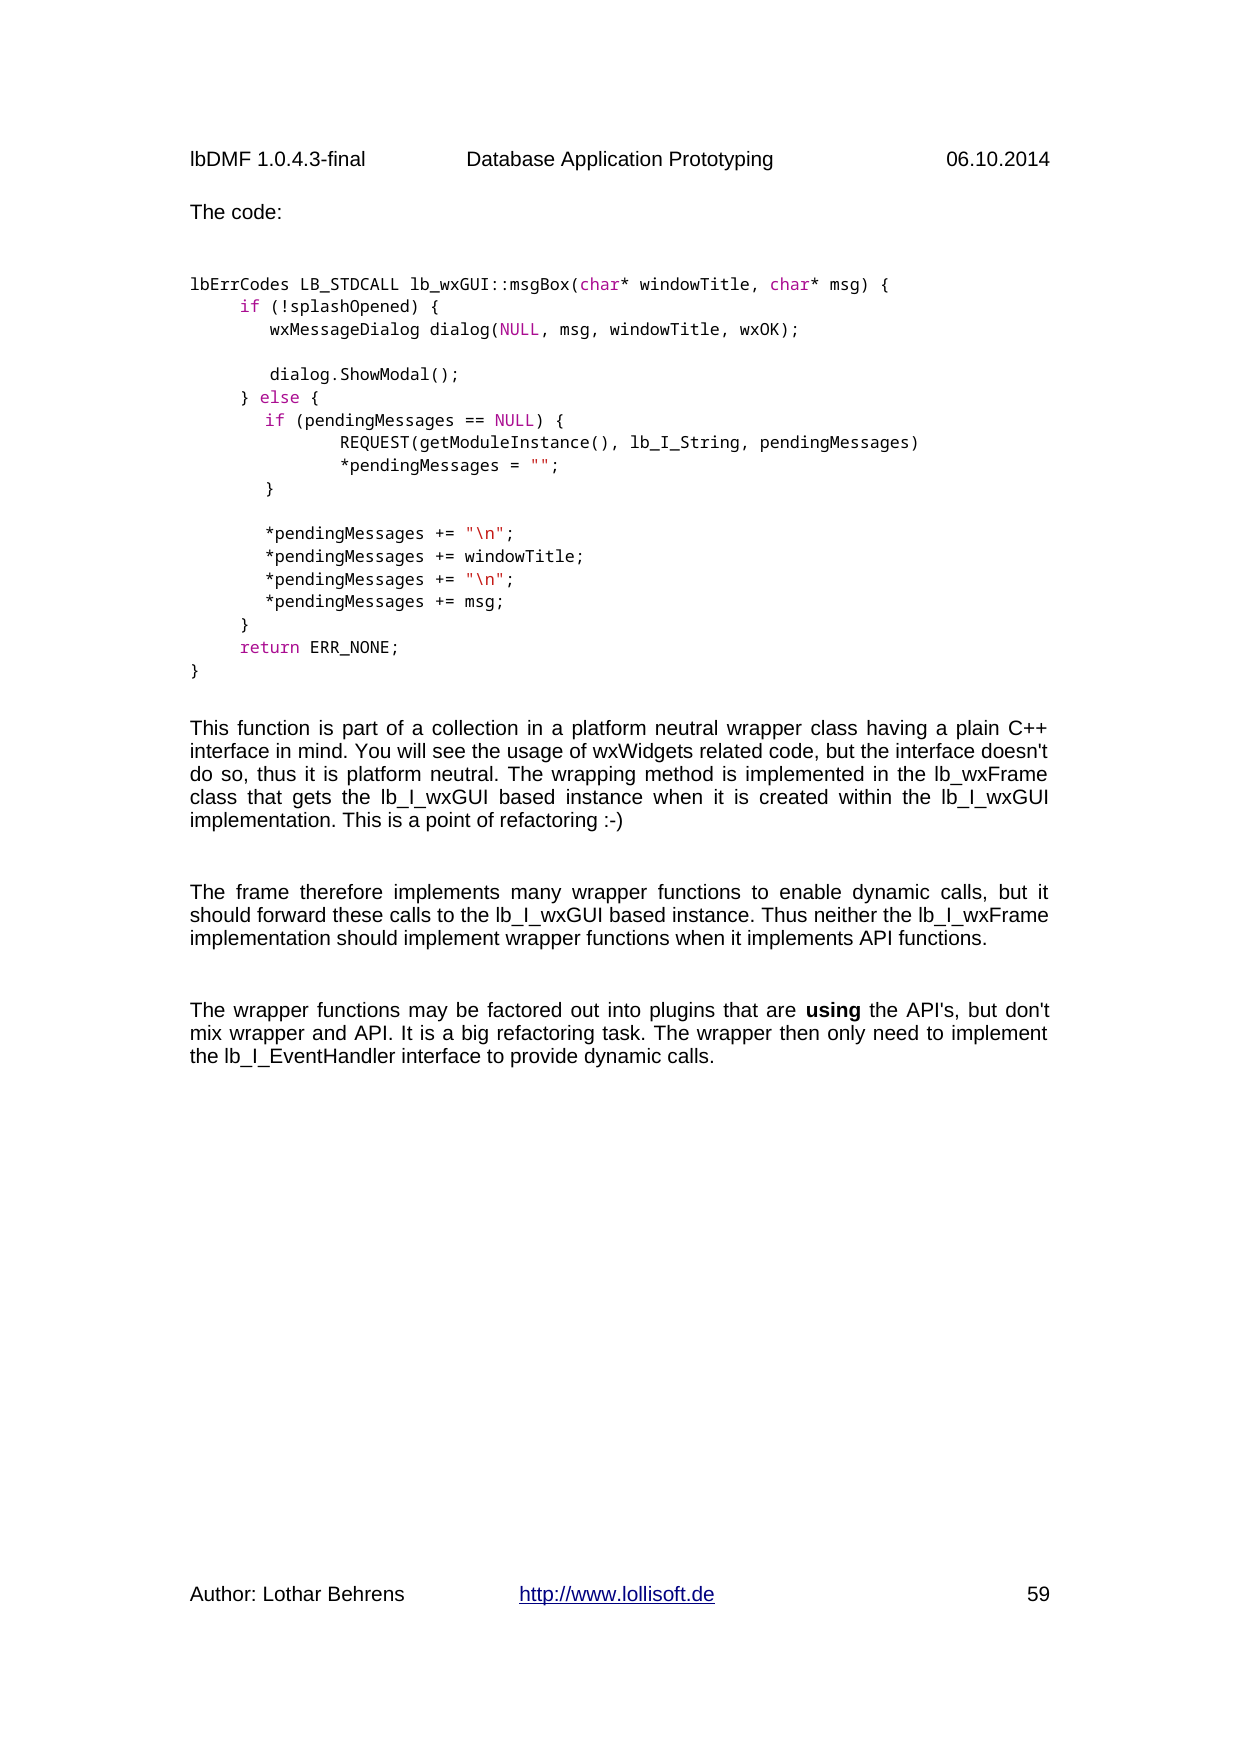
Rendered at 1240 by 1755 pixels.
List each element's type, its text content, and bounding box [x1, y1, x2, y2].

text wxMessageDialog dialog(NULL, msg, windowTitle, wxOK); [189, 317, 1050, 340]
text if (pendingMessages == NULL) { [189, 408, 1050, 431]
text } [189, 613, 1050, 635]
text } [189, 658, 1050, 681]
text if (!splashOpened) { [189, 295, 1050, 317]
text return ERR_NONE; [189, 635, 1050, 658]
text lbErrCodes LB_STDCALL lb_wxGUI::msgBox(char* windowTitle, char* msg) { [189, 272, 1050, 295]
text *pendingMessages = ""; [189, 454, 1050, 476]
text REQUEST(getModuleInstance(), lb_I_String, pendingMessages) [189, 431, 1050, 454]
text *pendingMessages += msg; [189, 590, 1050, 613]
text } [189, 476, 1050, 499]
text This function is part of a collection in a platform neutral wrapper class having a plain C++ interface in mind. You will see the usage of wxWidgets related code, but the interface doesn't do so, thus it is platform neutral. The wrapping method is implemented in the lb_wxFrame class that gets the lb_I_wxGUI based instance when it is created within the lb_I_wxGUI implementation. This is a point of refactoring :-) [189, 716, 1050, 832]
text The wrapper functions may be factored out into plugins that are using the API's, but don't mix wrapper and API. It is a big refactoring task. The wrapper then only need to implement the lb_I_EventHandler interface to provide dynamic calls. [189, 998, 1050, 1068]
text *pendingMessages += windowTitle; [189, 544, 1050, 567]
text *pendingMessages += "\n"; [189, 522, 1050, 544]
text The code: [189, 201, 1050, 224]
text dialog.ShowModal(); [189, 363, 1050, 386]
text } else { [189, 386, 1050, 408]
text *pendingMessages += "\n"; [189, 567, 1050, 590]
text The frame therefore implements many wrapper functions to enable dynamic calls, but it should forward these calls to the lb_I_wxGUI based instance. Thus neither the lb_I_wxFrame implementation should implement wrapper functions when it implements API functions. [189, 880, 1050, 950]
